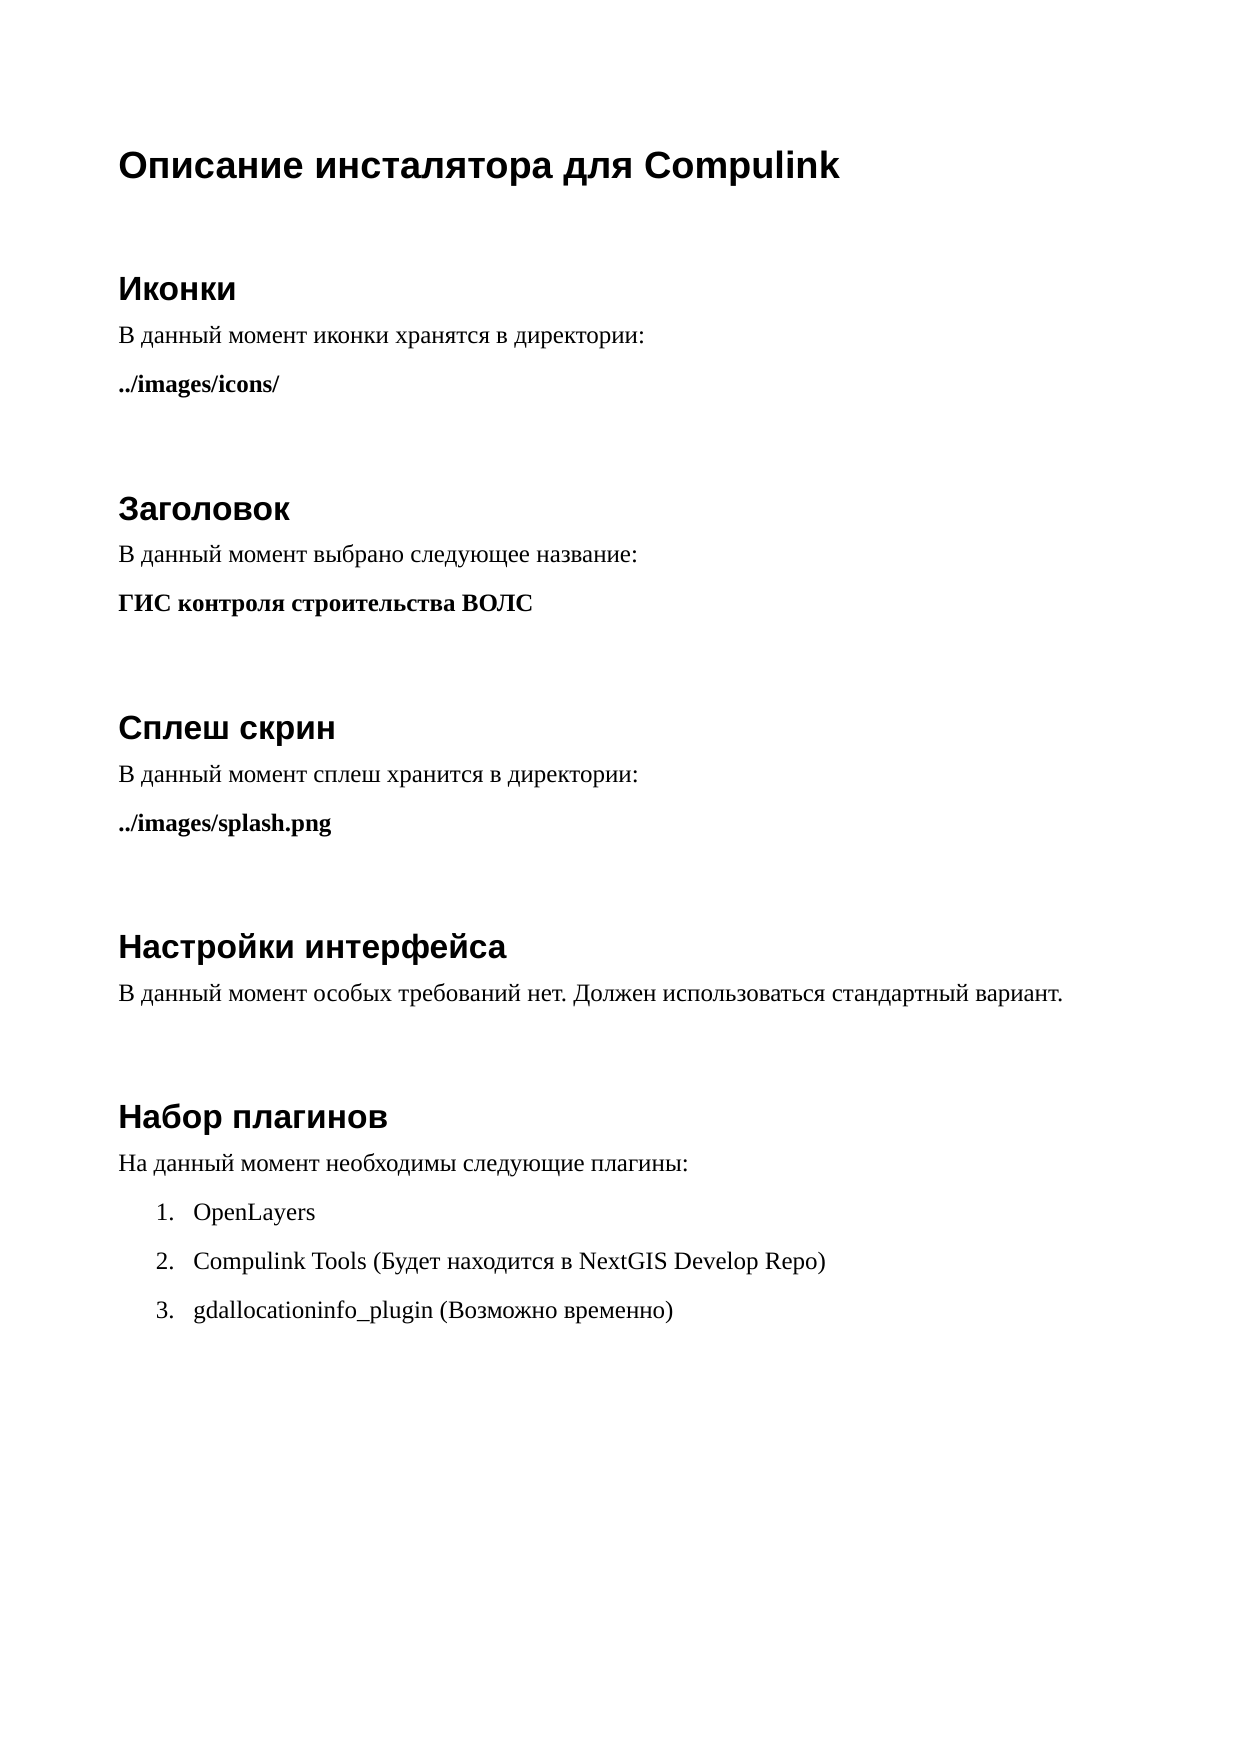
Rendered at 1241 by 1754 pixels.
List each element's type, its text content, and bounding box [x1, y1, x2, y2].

subtitle Набор плагинов [118, 1097, 1122, 1135]
text ../images/splash.png [118, 808, 1122, 836]
list Compulink Tools (Будет находится в NextGIS Develop Repo) [156, 1246, 1122, 1275]
subtitle Заголовок [118, 488, 1122, 527]
list gdallocationinfo_plugin (Возможно временно) [156, 1295, 1122, 1324]
text В данный момент выбрано следующее название: [118, 539, 1122, 568]
subtitle Иконки [118, 269, 1122, 308]
text В данный момент особых требований нет. Должен использоваться стандартный вариант. [118, 978, 1122, 1007]
list OpenLayers [156, 1197, 1122, 1226]
subtitle Настройки интерфейса [118, 927, 1122, 965]
text В данный момент сплеш хранится в директории: [118, 759, 1122, 787]
text ГИС контроля строительства ВОЛС [118, 588, 1122, 617]
text В данный момент иконки хранятся в директории: [118, 320, 1122, 349]
subtitle Сплеш скрин [118, 707, 1122, 746]
text ../images/icons/ [118, 369, 1122, 398]
subtitle Описание инсталятора для Compulink [118, 143, 1122, 187]
text На данный момент необходимы следующие плагины: [118, 1148, 1122, 1177]
